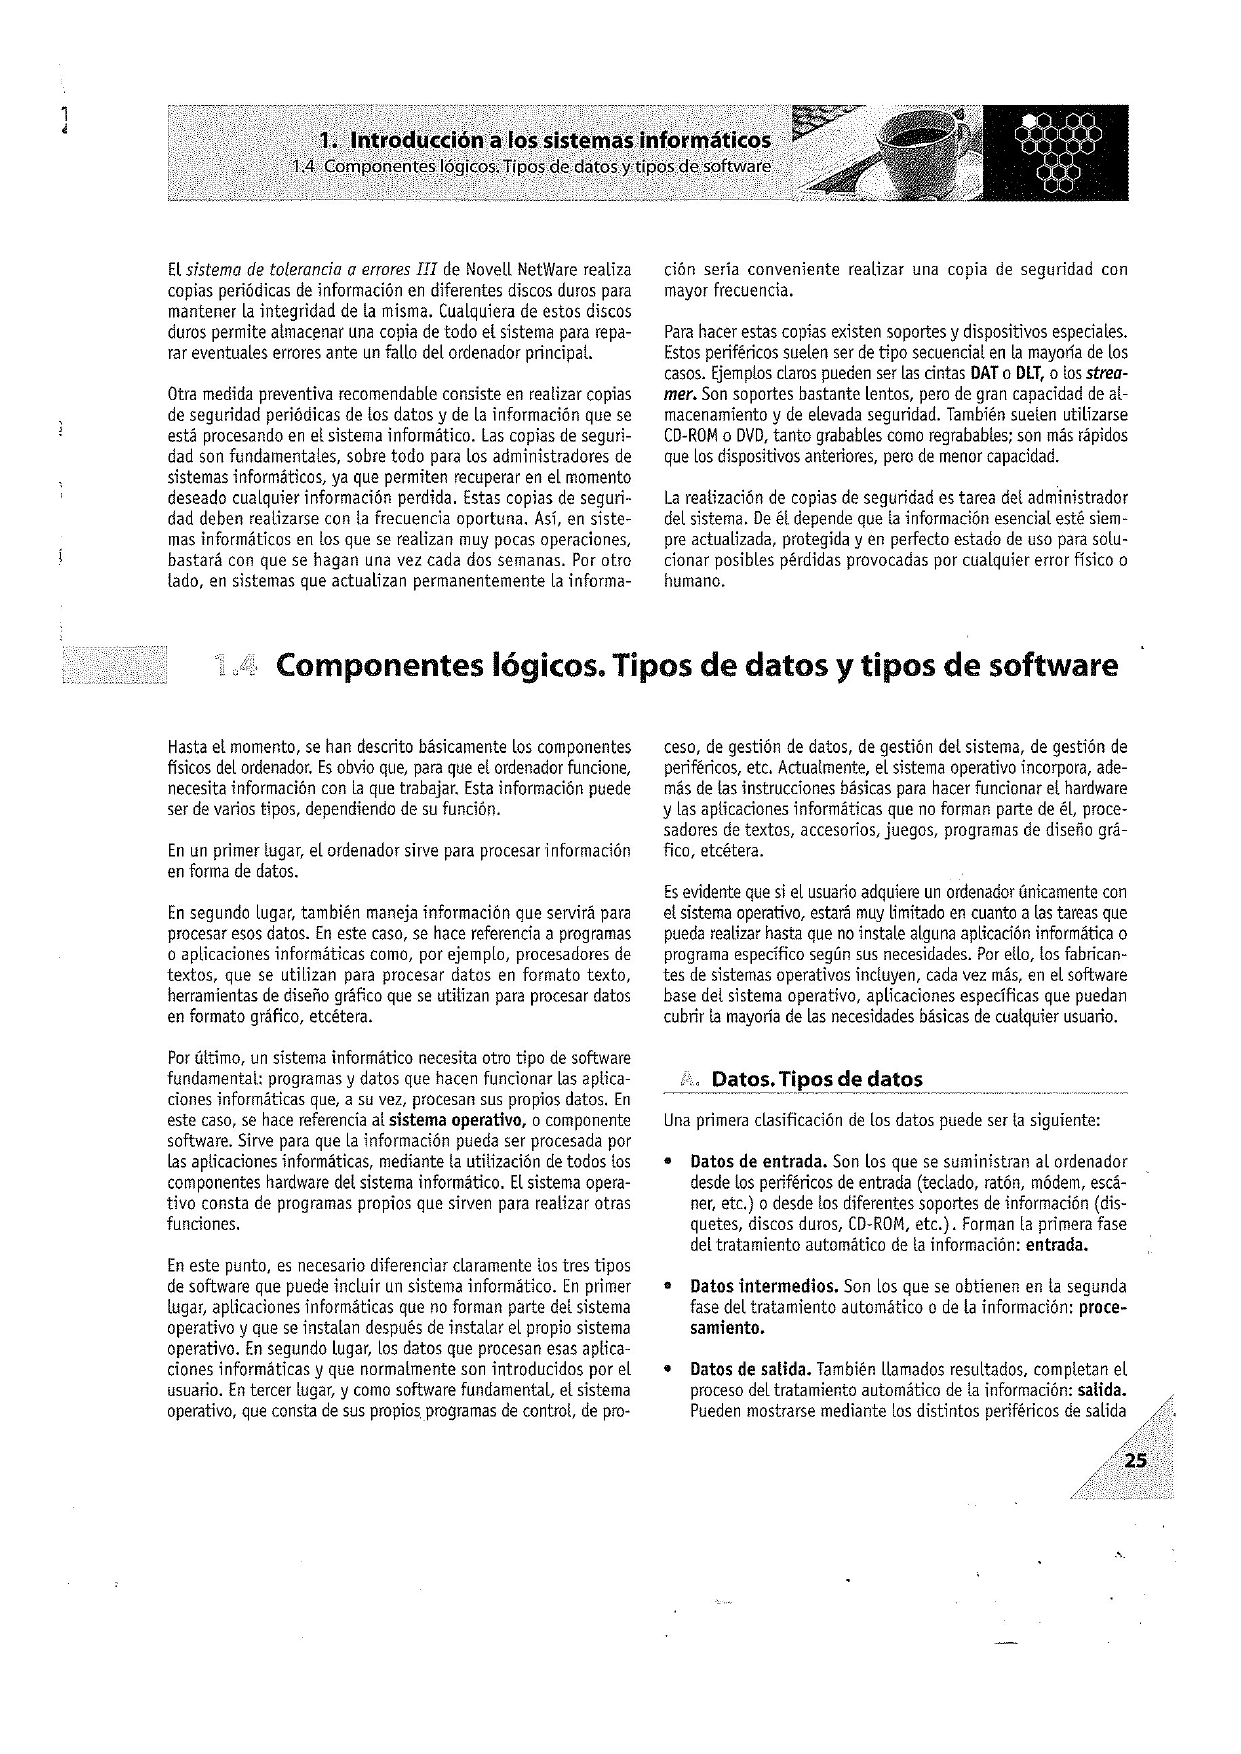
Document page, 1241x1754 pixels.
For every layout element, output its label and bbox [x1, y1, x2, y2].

picture [59, 59, 1182, 1644]
